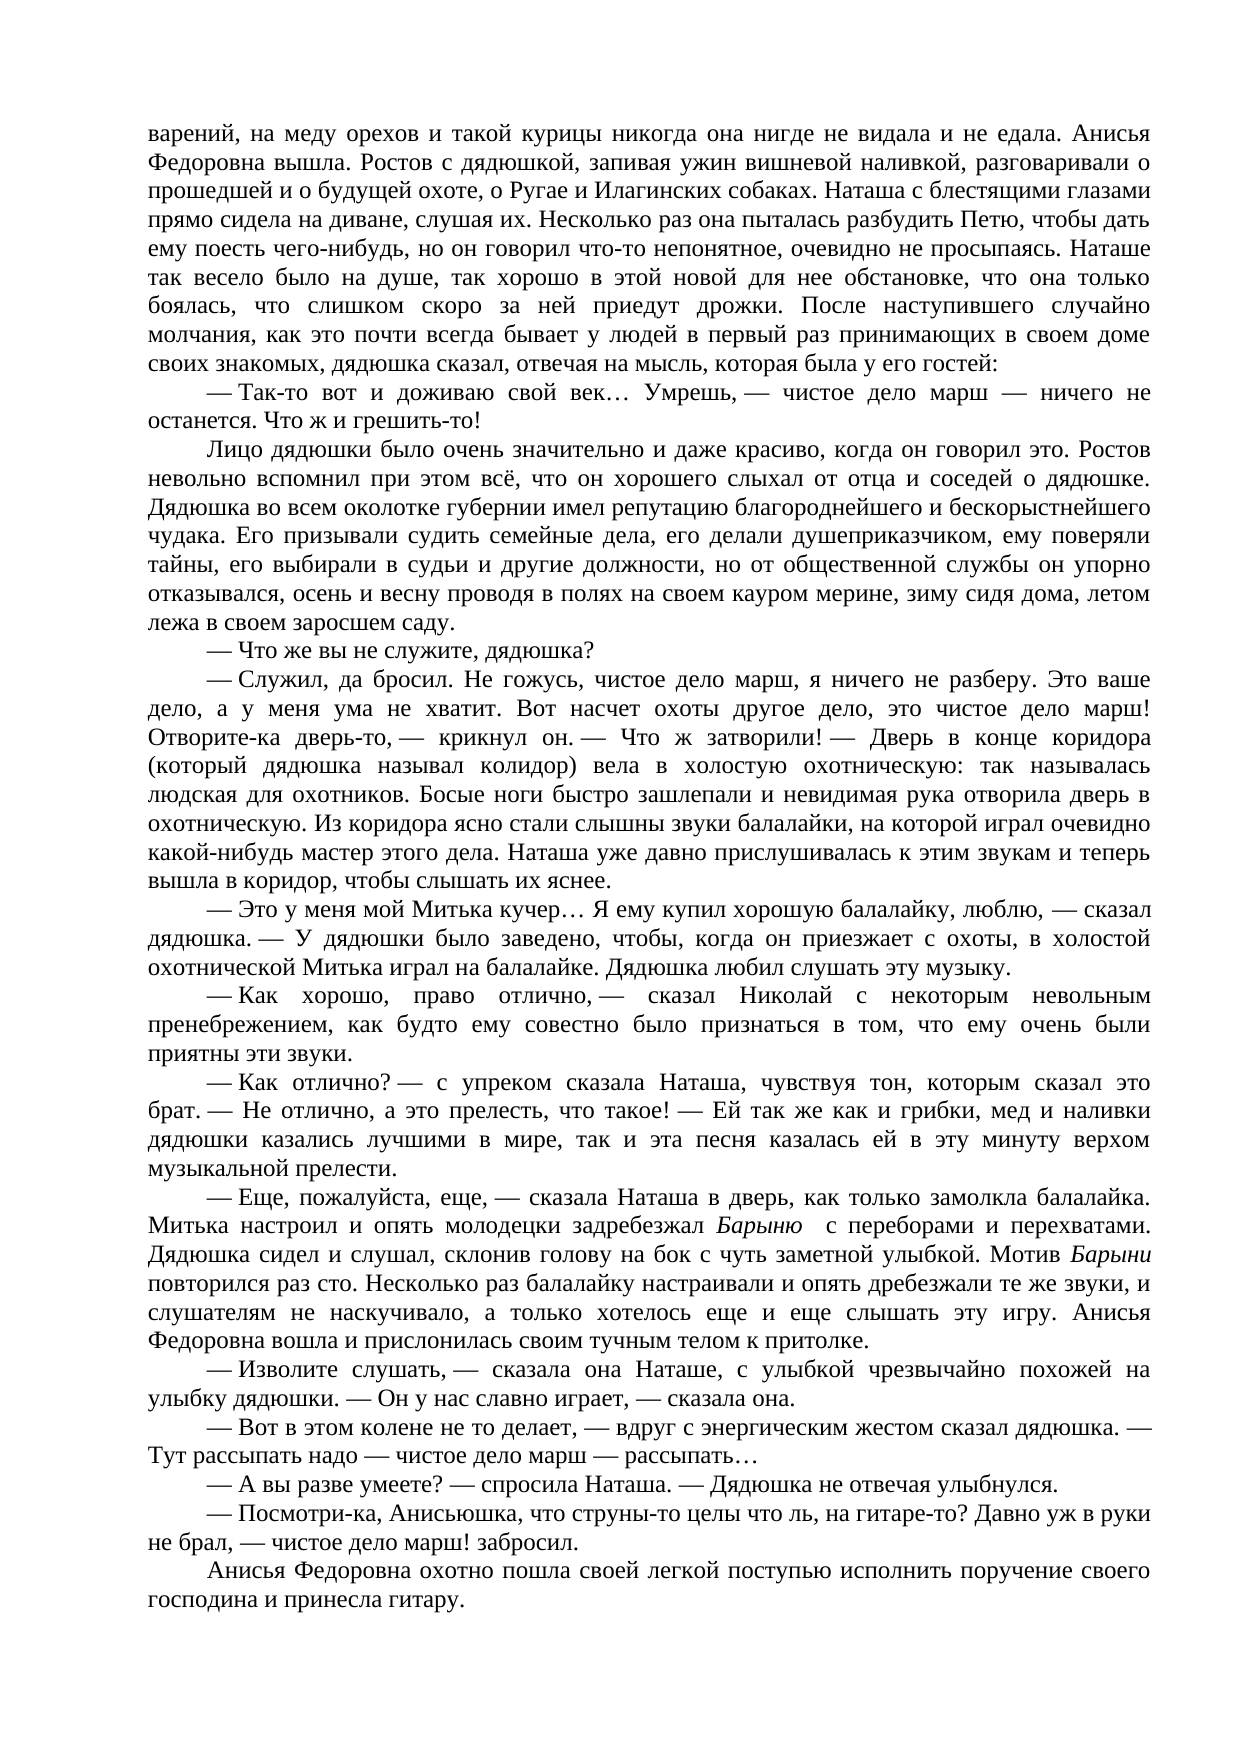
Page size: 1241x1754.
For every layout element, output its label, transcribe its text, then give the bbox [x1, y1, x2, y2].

text — Так-то вот и доживаю свой век… Умрешь, — чистое дело марш — ничего не останется. Что ж и грешить-то! [148, 377, 1152, 434]
text варений, на меду орехов и такой курицы никогда она нигде не видала и не едала. Анисья Федоровна вышла. Ростов с дядюшкой, запивая ужин вишневой наливкой, разговаривали о прошедшей и о будущей охоте, о Ругае и Илагинских собаках. Наташа с блестящими глазами прямо сидела на диване, слушая их. Несколько раз она пыталась разбудить Петю, чтобы дать ему поесть чего-нибудь, но он говорил что-то непонятное, очевидно не просыпаясь. Наташе так весело было на душе, так хорошо в этой новой для нее обстановке, что она только боялась, что слишком скоро за ней приедут дрожки. После наступившего случайно молчания, как это почти всегда бывает у людей в первый раз принимающих в своем доме своих знакомых, дядюшка сказал, отвечая на мысль, которая была у его гостей: [148, 118, 1152, 377]
text — Еще, пожалуйста, еще, — сказала Наташа в дверь, как только замолкла балалайка. Митька настроил и опять молодецки задребезжал Барыню с переборами и перехватами. Дядюшка сидел и слушал, склонив голову на бок с чуть заметной улыбкой. Мотив Барыни повторился раз сто. Несколько раз балалайку настраивали и опять дребезжали те же звуки, и слушателям не наскучивало, а только хотелось еще и еще слышать эту игру. Анисья Федоровна вошла и прислонилась своим тучным телом к притолке. [148, 1182, 1152, 1354]
text — Посмотри-ка, Анисьюшка, что струны-то целы что ль, на гитаре-то? Давно уж в руки не брал, — чистое дело марш! забросил. [148, 1498, 1152, 1556]
text — А вы разве умеете? — спросила Наташа. — Дядюшка не отвечая улыбнулся. [148, 1469, 1152, 1498]
text — Это у меня мой Митька кучер… Я ему купил хорошую балалайку, люблю, — сказал дядюшка. — У дядюшки было заведено, чтобы, когда он приезжает с охоты, в холостой охотнической Митька играл на балалайке. Дядюшка любил слушать эту музыку. [148, 894, 1152, 981]
text Анисья Федоровна охотно пошла своей легкой поступью исполнить поручение своего господина и принесла гитару. [148, 1556, 1152, 1613]
text — Как отлично? — с упреком сказала Наташа, чувствуя тон, которым сказал это брат. — Не отлично, а это прелесть, что такое! — Ей так же как и грибки, мед и наливки дядюшки казались лучшими в мире, так и эта песня казалась ей в эту минуту верхом музыкальной прелести. [148, 1067, 1152, 1182]
text — Служил, да бросил. Не гожусь, чистое дело марш, я ничего не разберу. Это ваше дело, а у меня ума не хватит. Вот насчет охоты другое дело, это чистое дело марш! Отворите-ка дверь-то, — крикнул он. — Что ж затворили! — Дверь в конце коридора (который дядюшка называл колидор) вела в холостую охотническую: так называлась людская для охотников. Босые ноги быстро зашлепали и невидимая рука отворила дверь в охотническую. Из коридора ясно стали слышны звуки балалайки, на которой играл очевидно какой-нибудь мастер этого дела. Наташа уже давно прислушивалась к этим звукам и теперь вышла в коридор, чтобы слышать их яснее. [148, 664, 1152, 894]
text — Как хорошо, право отлично, — сказал Николай с некоторым невольным пренебрежением, как будто ему совестно было признаться в том, что ему очень были приятны эти звуки. [148, 981, 1152, 1067]
text Лицо дядюшки было очень значительно и даже красиво, когда он говорил это. Ростов невольно вспомнил при этом всё, что он хорошего слыхал от отца и соседей о дядюшке. Дядюшка во всем околотке губернии имел репутацию благороднейшего и бескорыстнейшего чудака. Его призывали судить семейные дела, его делали душеприказчиком, ему поверяли тайны, его выбирали в судьи и другие должности, но от общественной службы он упорно отказывался, осень и весну проводя в полях на своем кауром мерине, зиму сидя дома, летом лежа в своем заросшем саду. [148, 434, 1152, 636]
text — Вот в этом колене не то делает, — вдруг с энергическим жестом сказал дядюшка. — Тут рассыпать надо — чистое дело марш — рассыпать… [148, 1412, 1152, 1469]
text — Что же вы не служите, дядюшка? [148, 636, 1152, 664]
text — Изволите слушать, — сказала она Наташе, с улыбкой чрезвычайно похожей на улыбку дядюшки. — Он у нас славно играет, — сказала она. [148, 1354, 1152, 1412]
